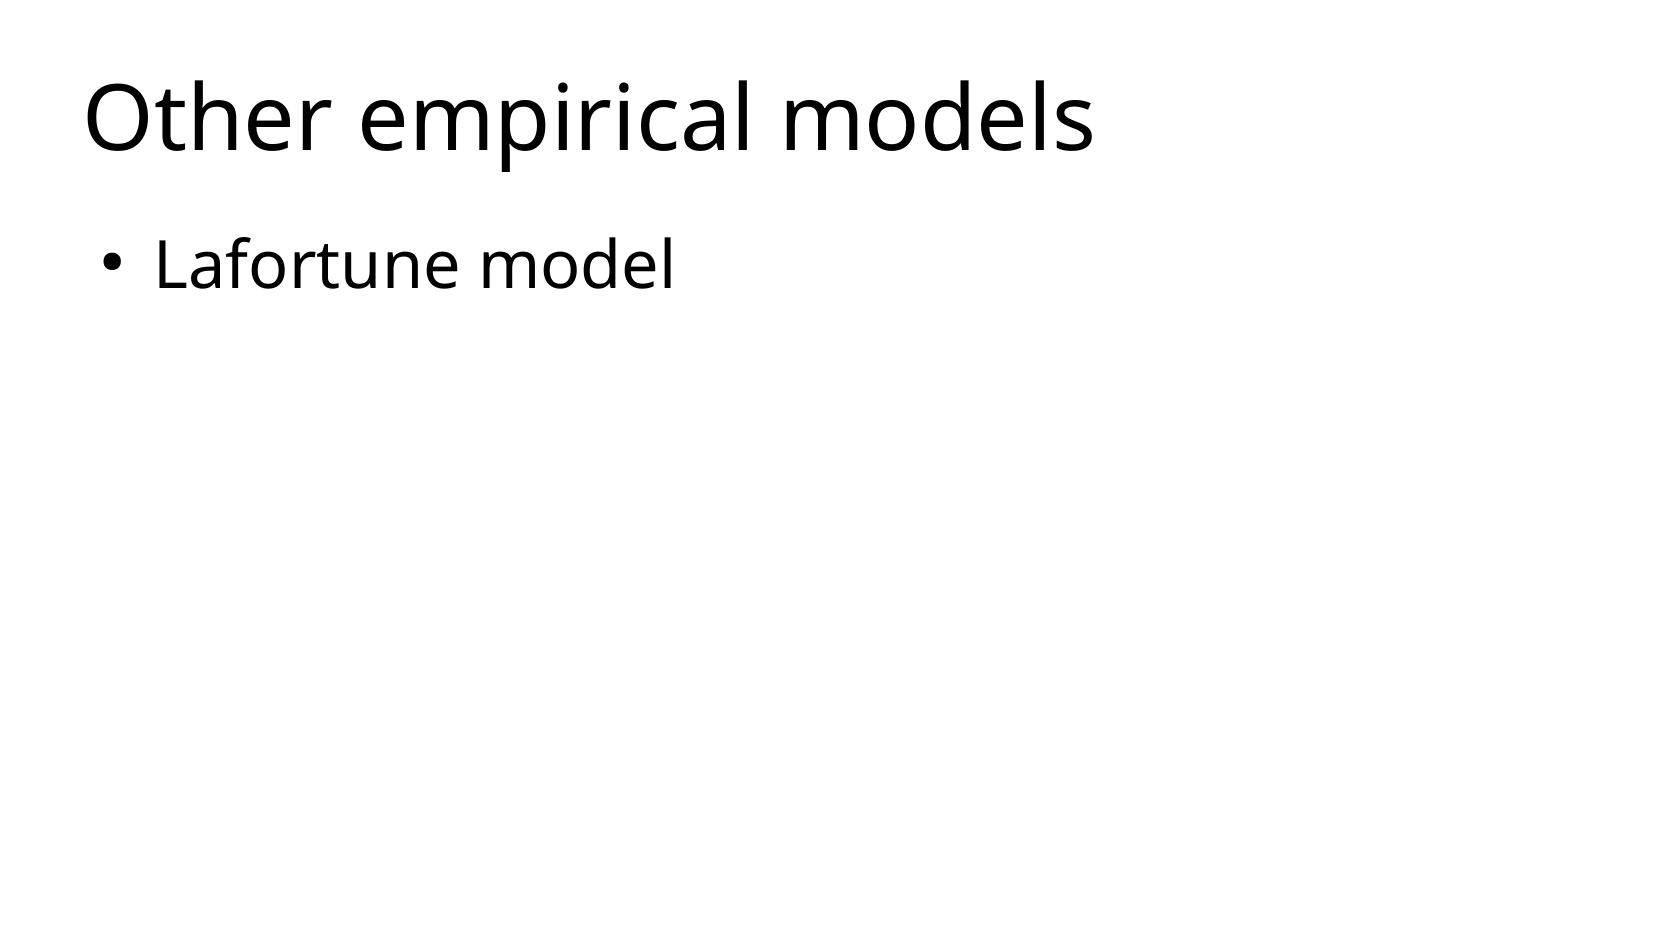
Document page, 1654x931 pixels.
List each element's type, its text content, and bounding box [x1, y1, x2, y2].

list Lafortune model [82, 217, 1571, 758]
title Other empirical models [82, 37, 1571, 193]
